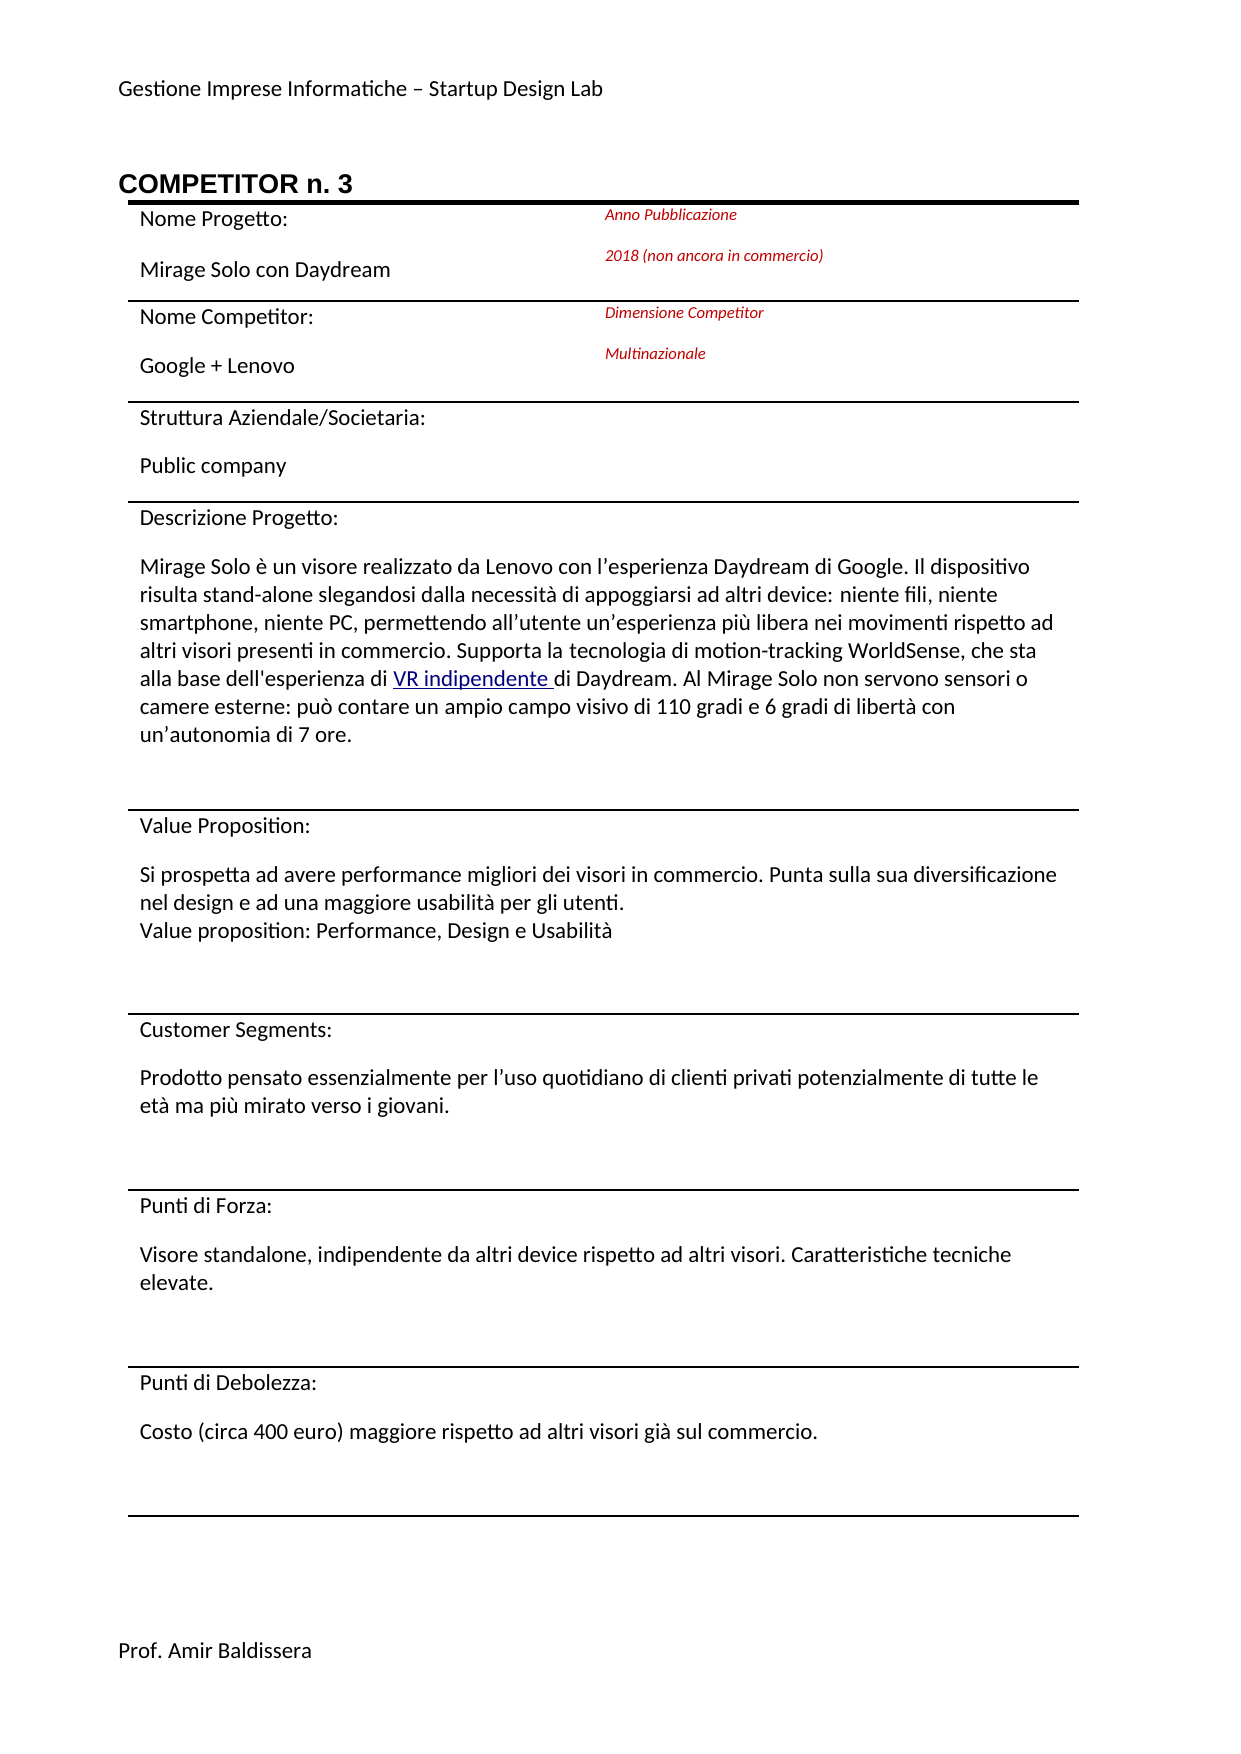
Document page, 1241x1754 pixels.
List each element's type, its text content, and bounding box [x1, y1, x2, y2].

table_header Nome Progetto: Mirage Solo con Daydream [128, 205, 593, 300]
table_cell Punti di Debolezza: Costo (circa 400 euro) maggiore rispetto ad altri visori già sul commercio. [128, 1368, 1078, 1514]
subtitle COMPETITOR n. 3 [118, 168, 1122, 200]
table_cell Descrizione Progetto: Mirage Solo è un visore realizzato da Lenovo con l’esperienza Daydream di Google. Il dispositivo risulta stand-alone slegandosi dalla necessità di appoggiarsi ad altri device: niente fili, niente smartphone, niente PC, permettendo all’utente un’esperienza più libera nei movimenti rispetto ad altri visori presenti in commercio. Supporta la tecnologia di motion-tracking WorldSense, che sta alla base dell'esperienza di VR indipendente di Daydream. Al Mirage Solo non servono sensori o camere esterne: può contare un ampio campo visivo di 110 gradi e 6 gradi di libertà con un’autonomia di 7 ore. [128, 503, 1078, 809]
table_cell Customer Segments: Prodotto pensato essenzialmente per l’uso quotidiano di clienti privati potenzialmente di tutte le età ma più mirato verso i giovani. [128, 1015, 1078, 1189]
table_header Anno Pubblicazione 2018 (non ancora in commercio) [594, 205, 1078, 300]
table_cell Nome Competitor: Google + Lenovo [128, 302, 593, 401]
table_cell Punti di Forza: Visore standalone, indipendente da altri device rispetto ad altri visori. Caratteristiche tecniche elevate. [128, 1191, 1078, 1366]
table_cell Struttura Aziendale/Societaria: Public company [128, 403, 1078, 501]
table_cell Dimensione Competitor Multinazionale [594, 302, 1078, 401]
table_cell Value Proposition: Si prospetta ad avere performance migliori dei visori in commercio. Punta sulla sua diversificazione nel design e ad una maggiore usabilità per gli utenti. Value proposition: Performance, Design e Usabilità [128, 811, 1078, 1013]
